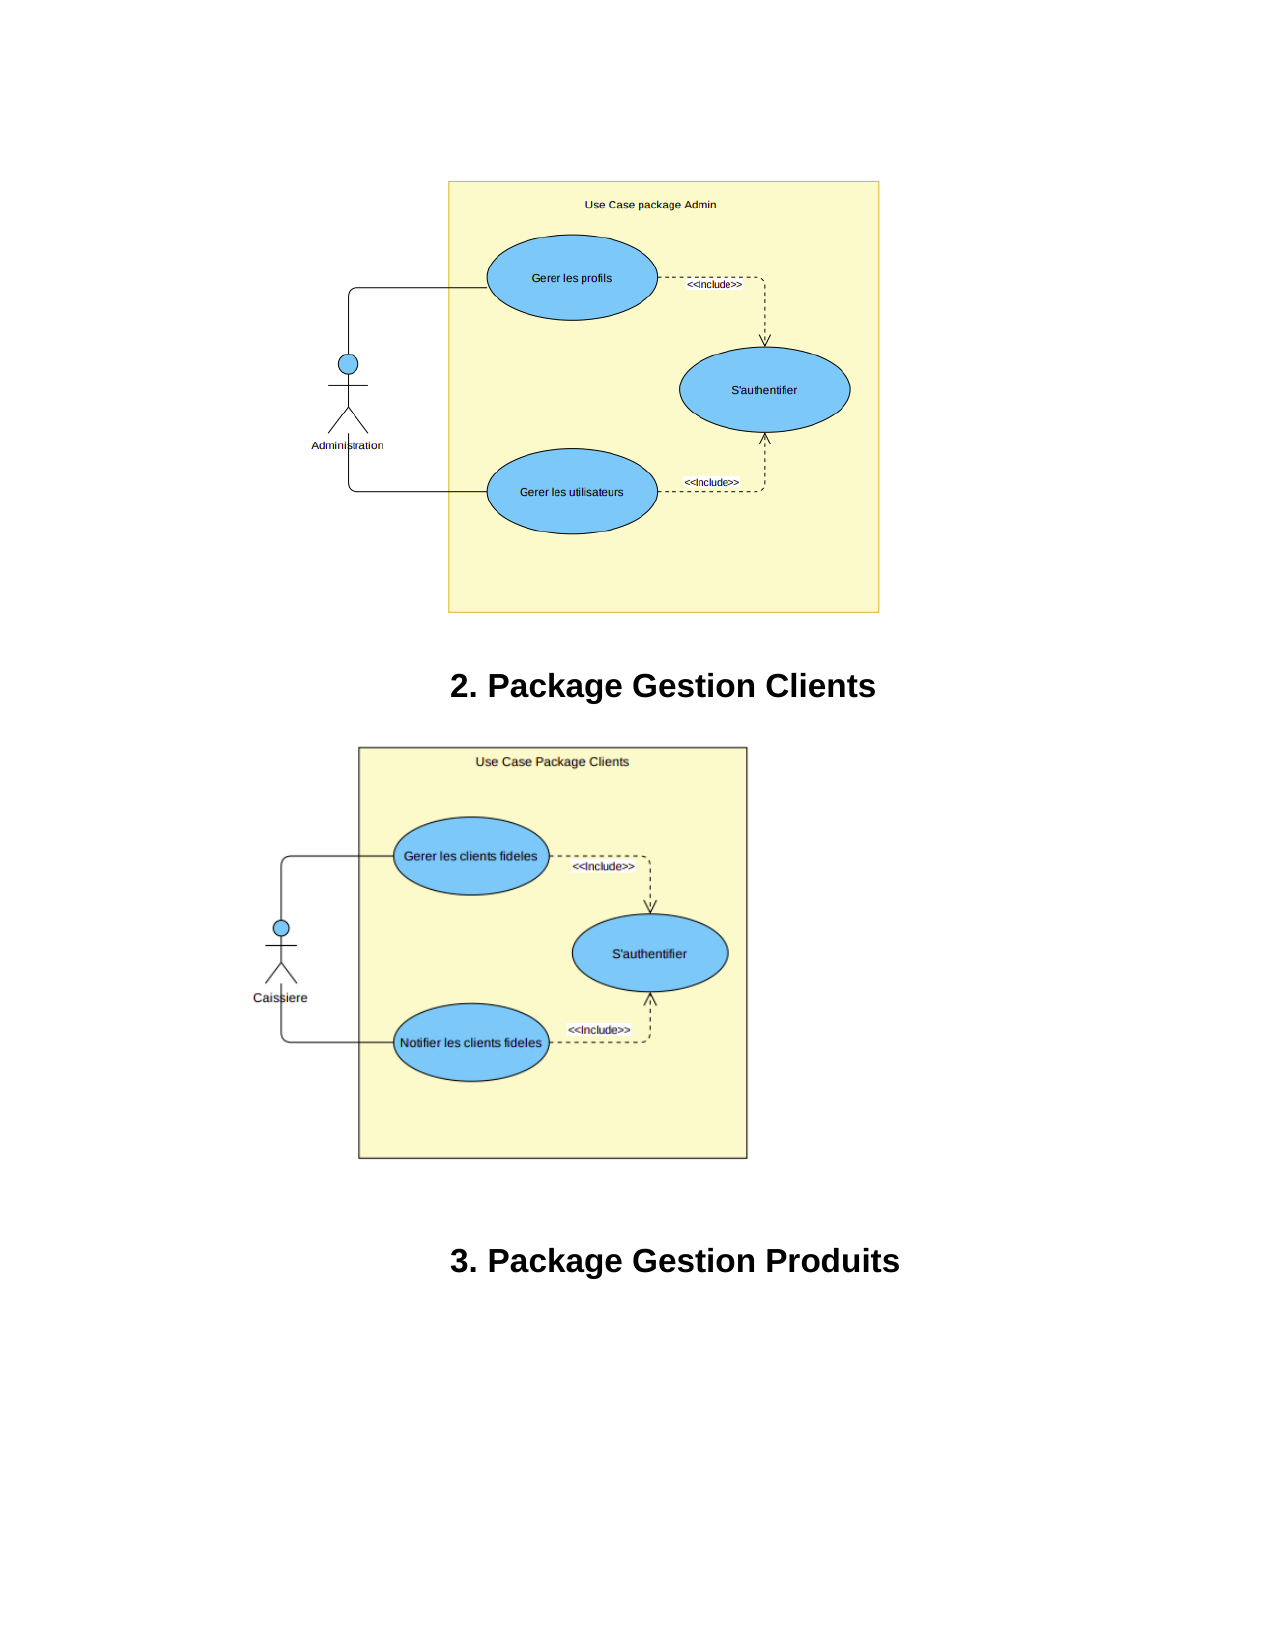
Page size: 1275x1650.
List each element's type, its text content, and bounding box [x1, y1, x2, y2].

list Package Gestion Clients [450, 666, 1125, 704]
list Package Gestion Produits [450, 1241, 1125, 1280]
